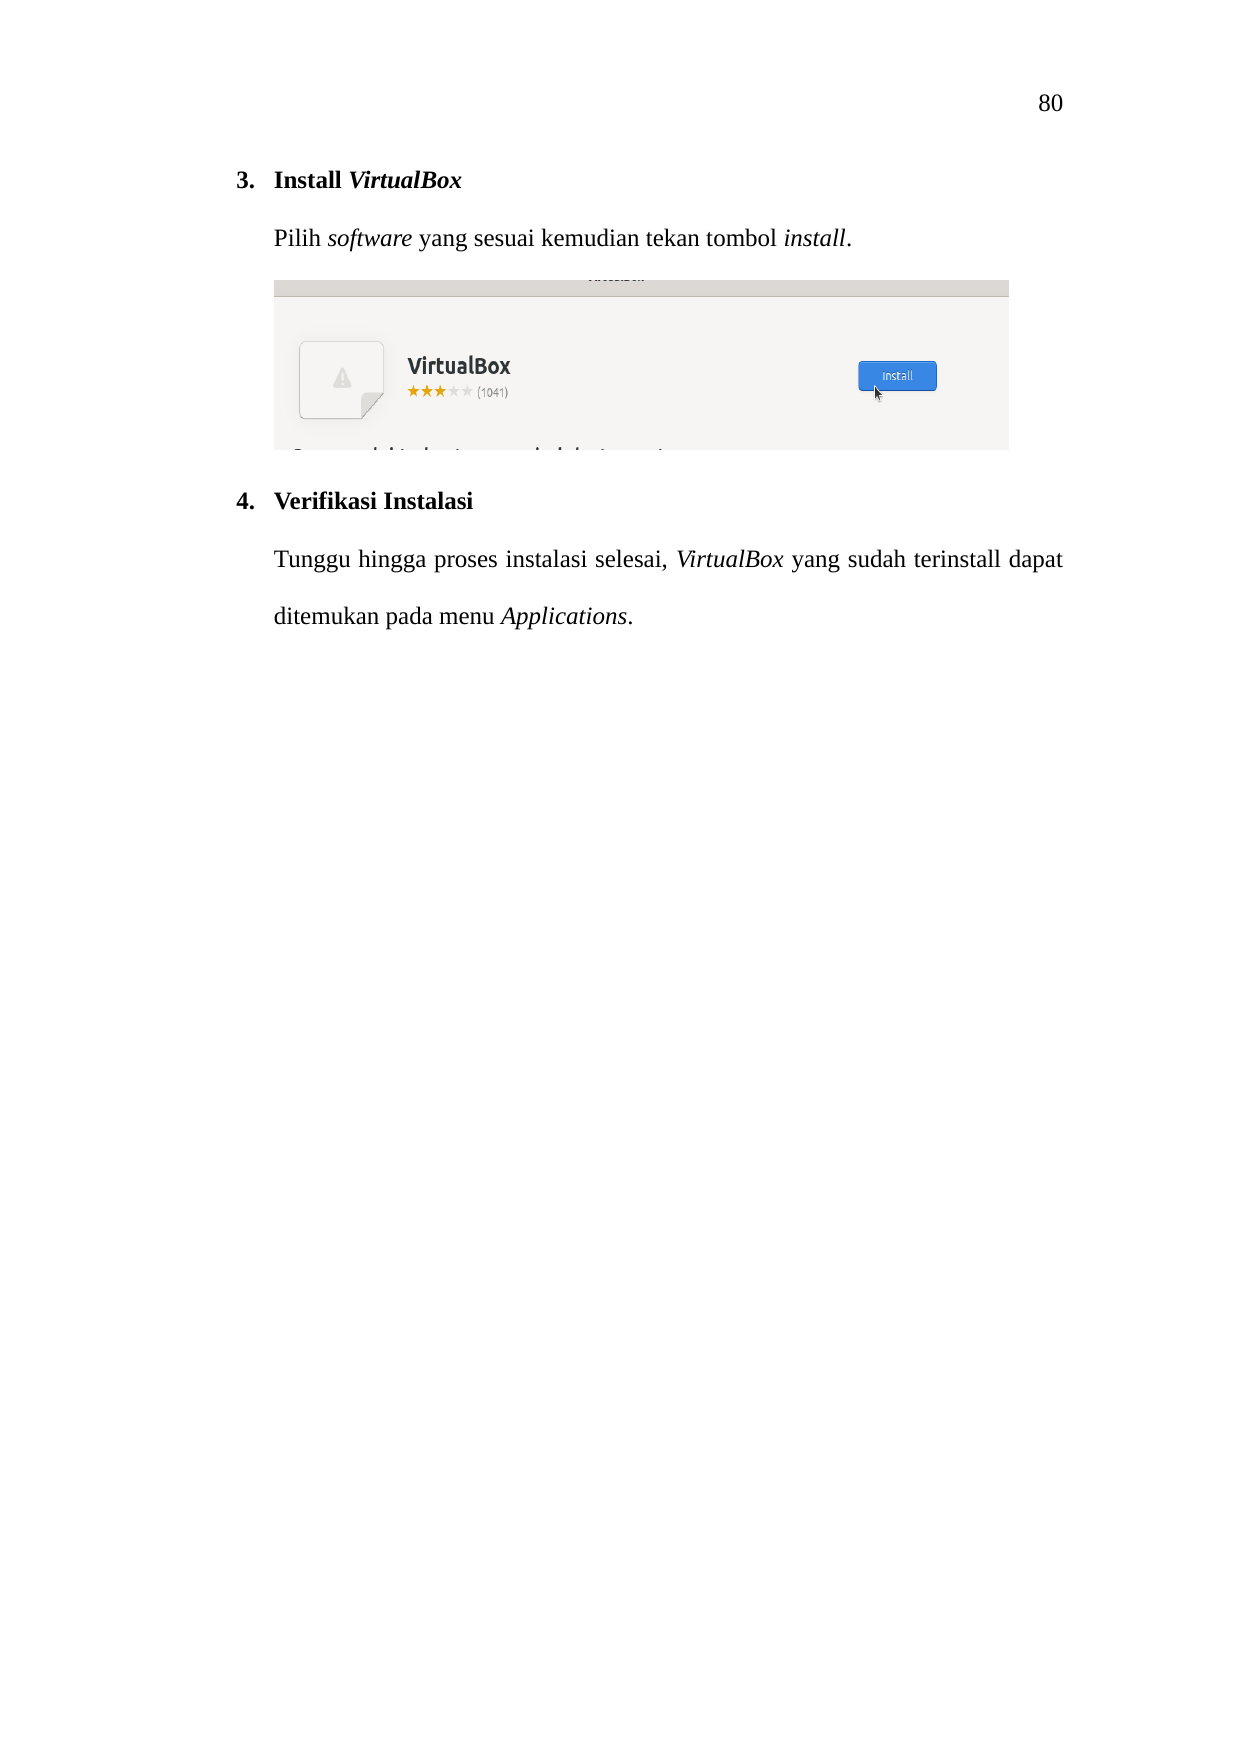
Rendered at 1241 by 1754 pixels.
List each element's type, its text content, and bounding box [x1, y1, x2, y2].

list Pilih software yang sesuai kemudian tekan tombol install. [236, 223, 1063, 252]
list Install VirtualBox [236, 165, 1063, 194]
picture [273, 280, 1009, 294]
list Tunggu hingga proses instalasi selesai, VirtualBox yang sudah terinstall dapat ditemukan pada menu Applications. [236, 544, 1063, 630]
list Verifikasi Instalasi [236, 486, 1063, 515]
